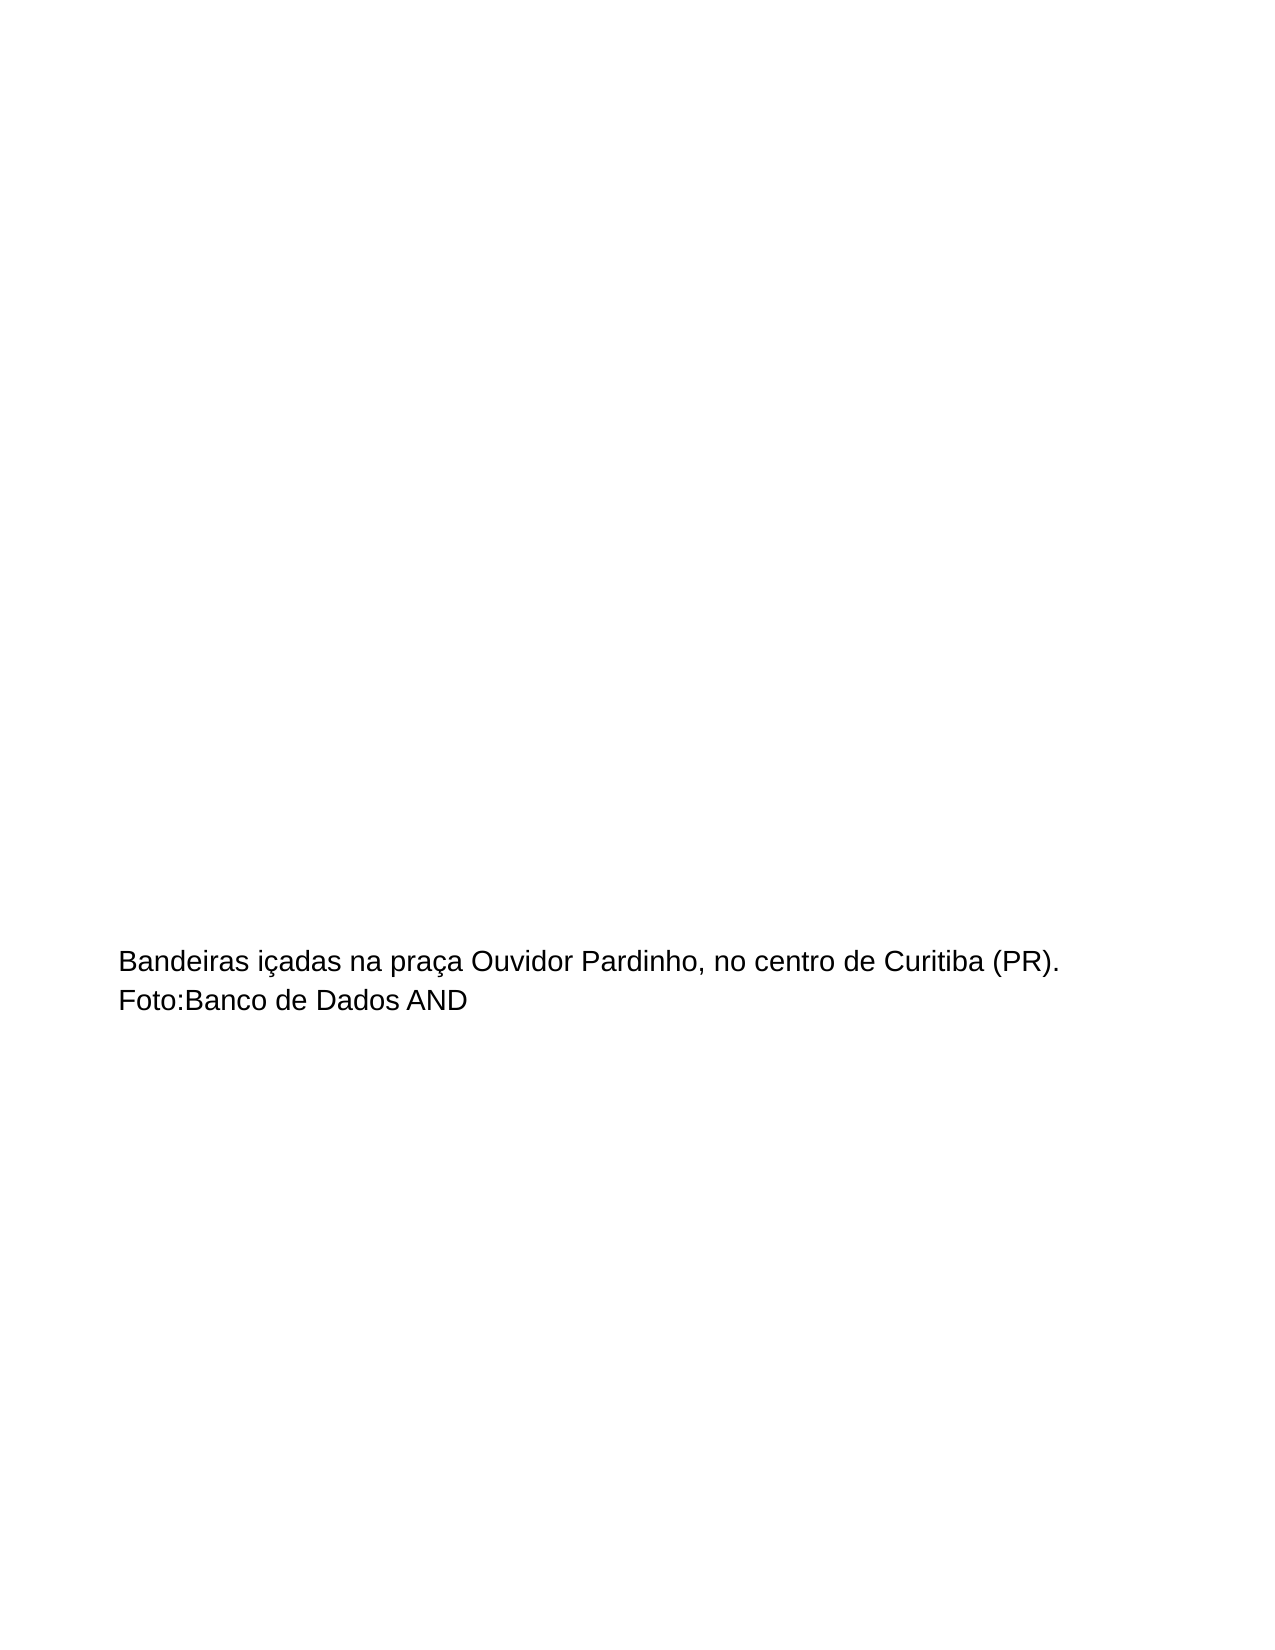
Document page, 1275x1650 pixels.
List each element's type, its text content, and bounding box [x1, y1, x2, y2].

text Bandeiras içadas na praça Ouvidor Pardinho, no centro de Curitiba (PR). Foto:Banco de Dados AND [118, 944, 1157, 1016]
